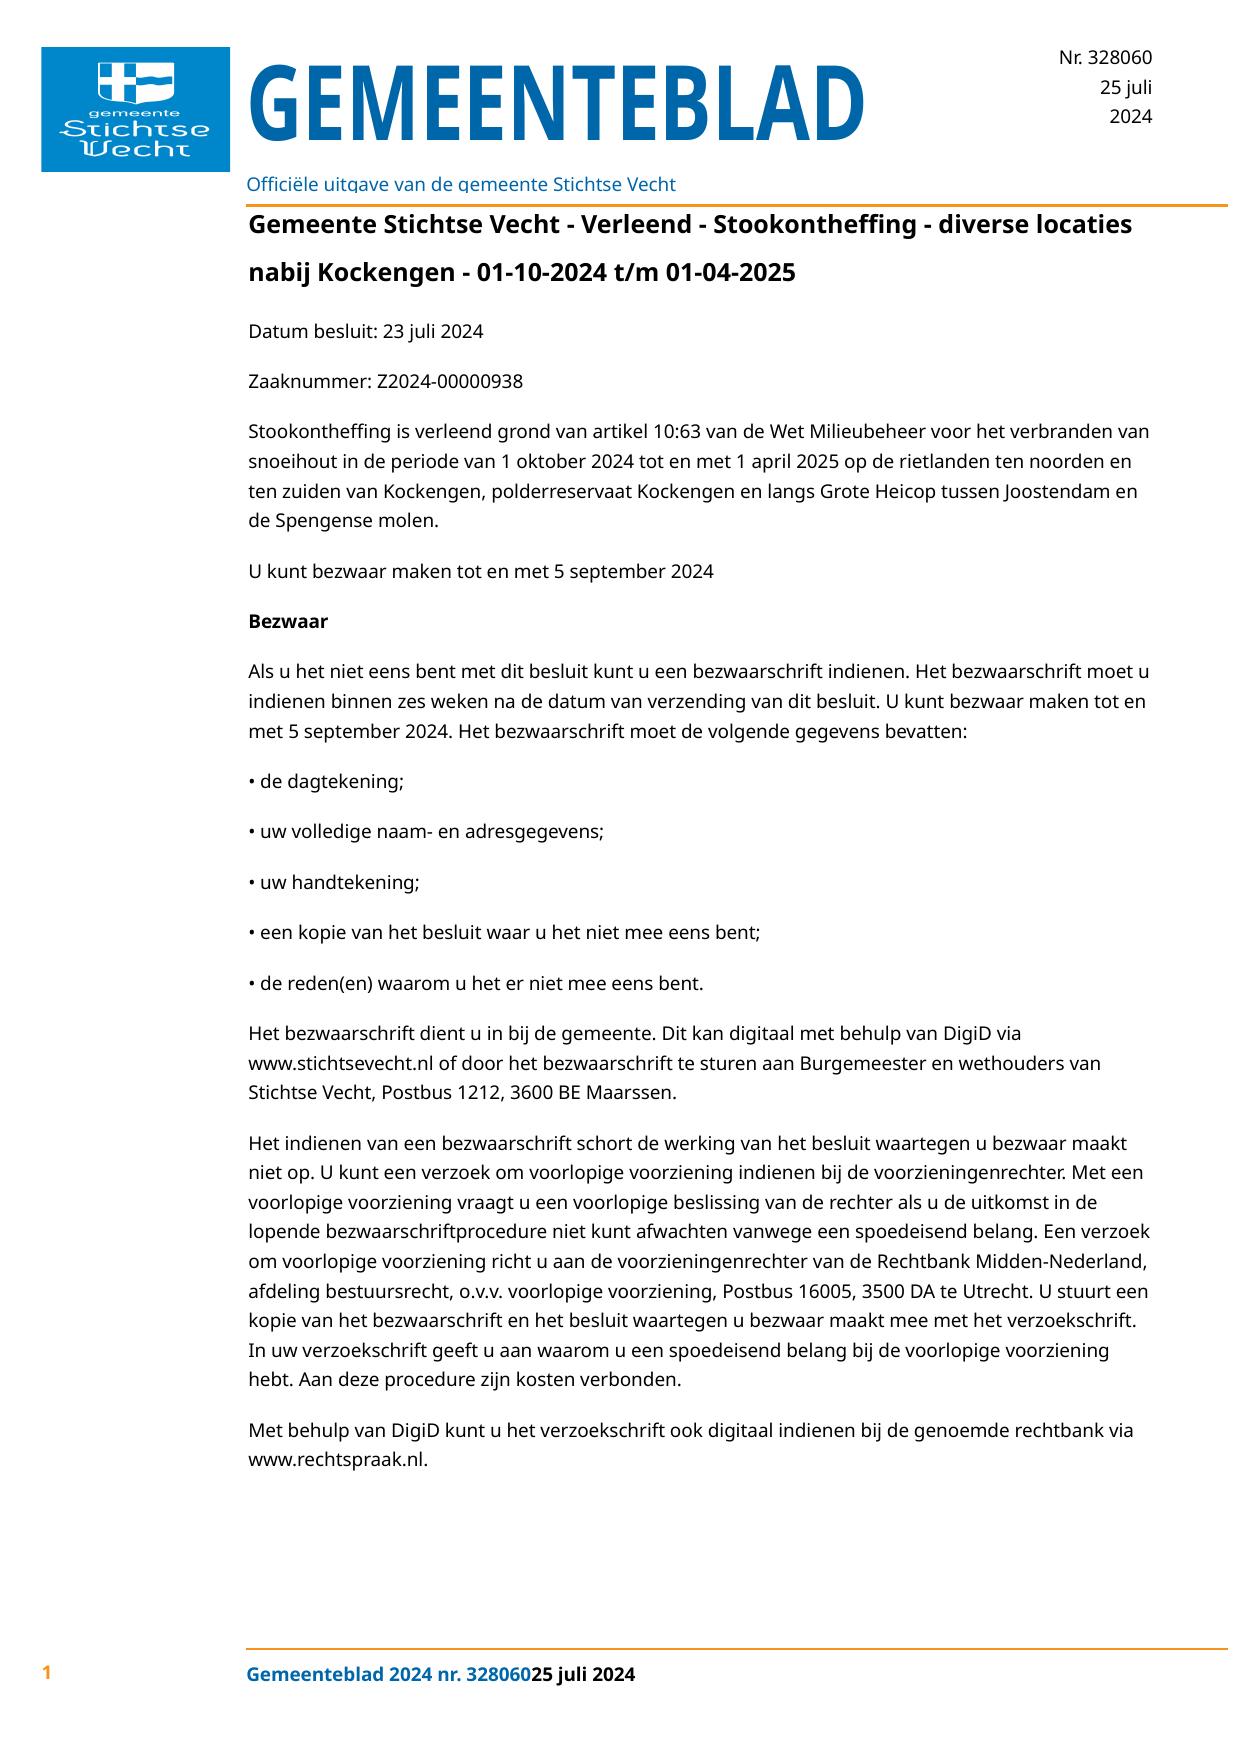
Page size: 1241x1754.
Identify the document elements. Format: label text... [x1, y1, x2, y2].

text Stookontheffing is verleend grond van artikel 10:63 van de Wet Milieubeheer voor het verbranden van snoeihout in de periode van 1 oktober 2024 tot en met 1 april 2025 op de rietlanden ten noorden en ten zuiden van Kockengen, polderreservaat Kockengen en langs Grote Heicop tussen Joostendam en de Spengense molen. [248, 419, 1152, 533]
text Het bezwaarschrift dient u in bij de gemeente. Dit kan digitaal met behulp van DigiD via www.stichtsevecht.nl of door het bezwaarschrift te sturen aan Burgemeester en wethouders van Stichtse Vecht, Postbus 1212, 3600 BE Maarssen. [248, 1020, 1152, 1105]
picture [99, 63, 135, 101]
text Zaaknummer: Z2024-00000938 [248, 368, 1152, 394]
text Gemeente Stichtse Vecht - Verleend - Stookontheffing - diverse locaties nabij Kockengen - 01-10-2024 t/m 01-04-2025 [248, 207, 1152, 288]
text Als u het niet eens bent met dit besluit kunt u een bezwaarschrift indienen. Het bezwaarschrift moet u indienen binnen zes weken na de datum van verzending van dit besluit. U kunt bezwaar maken tot en met 5 september 2024. Het bezwaarschrift moet de volgende gegevens bevatten: [248, 659, 1152, 744]
picture [137, 63, 174, 103]
text Het indienen van een bezwaarschrift schort de werking van het besluit waartegen u bezwaar maakt niet op. U kunt een verzoek om voorlopige voorziening indienen bij de voorzieningenrechter. Met een voorlopige voorziening vraagt u een voorlopige beslissing van de rechter als u de uitkomst in de lopende bezwaarschriftprocedure niet kunt afwachten vanwege een spoedeisend belang. Een verzoek om voorlopige voorziening richt u aan de voorzieningenrechter van de Rechtbank Midden-Nederland, afdeling bestuursrecht, o.v.v. voorlopige voorziening, Postbus 16005, 3500 DA te Utrecht. U stuurt een kopie van het bezwaarschrift en het besluit waartegen u bezwaar maakt mee met het verzoekschrift. In uw verzoekschrift geeft u aan waarom u een spoedeisend belang bij de voorlopige voorziening hebt. Aan deze procedure zijn kosten verbonden. [248, 1130, 1152, 1392]
text • de reden(en) waarom u het er niet mee eens bent. [248, 970, 1152, 996]
text U kunt bezwaar maken tot en met 5 september 2024 [248, 558, 1152, 584]
text Datum besluit: 23 juli 2024 [248, 318, 1152, 344]
text • uw handtekening; [248, 869, 1152, 895]
text • een kopie van het besluit waar u het niet mee eens bent; [248, 919, 1152, 945]
text Bezwaar [248, 608, 1152, 634]
text • uw volledige naam- en adresgegevens; [248, 819, 1152, 844]
text • de dagtekening; [248, 768, 1152, 794]
text Met behulp van DigiD kunt u het verzoekschrift ook digitaal indienen bij de genoemde rechtbank via www.rechtspraak.nl. [248, 1417, 1152, 1472]
